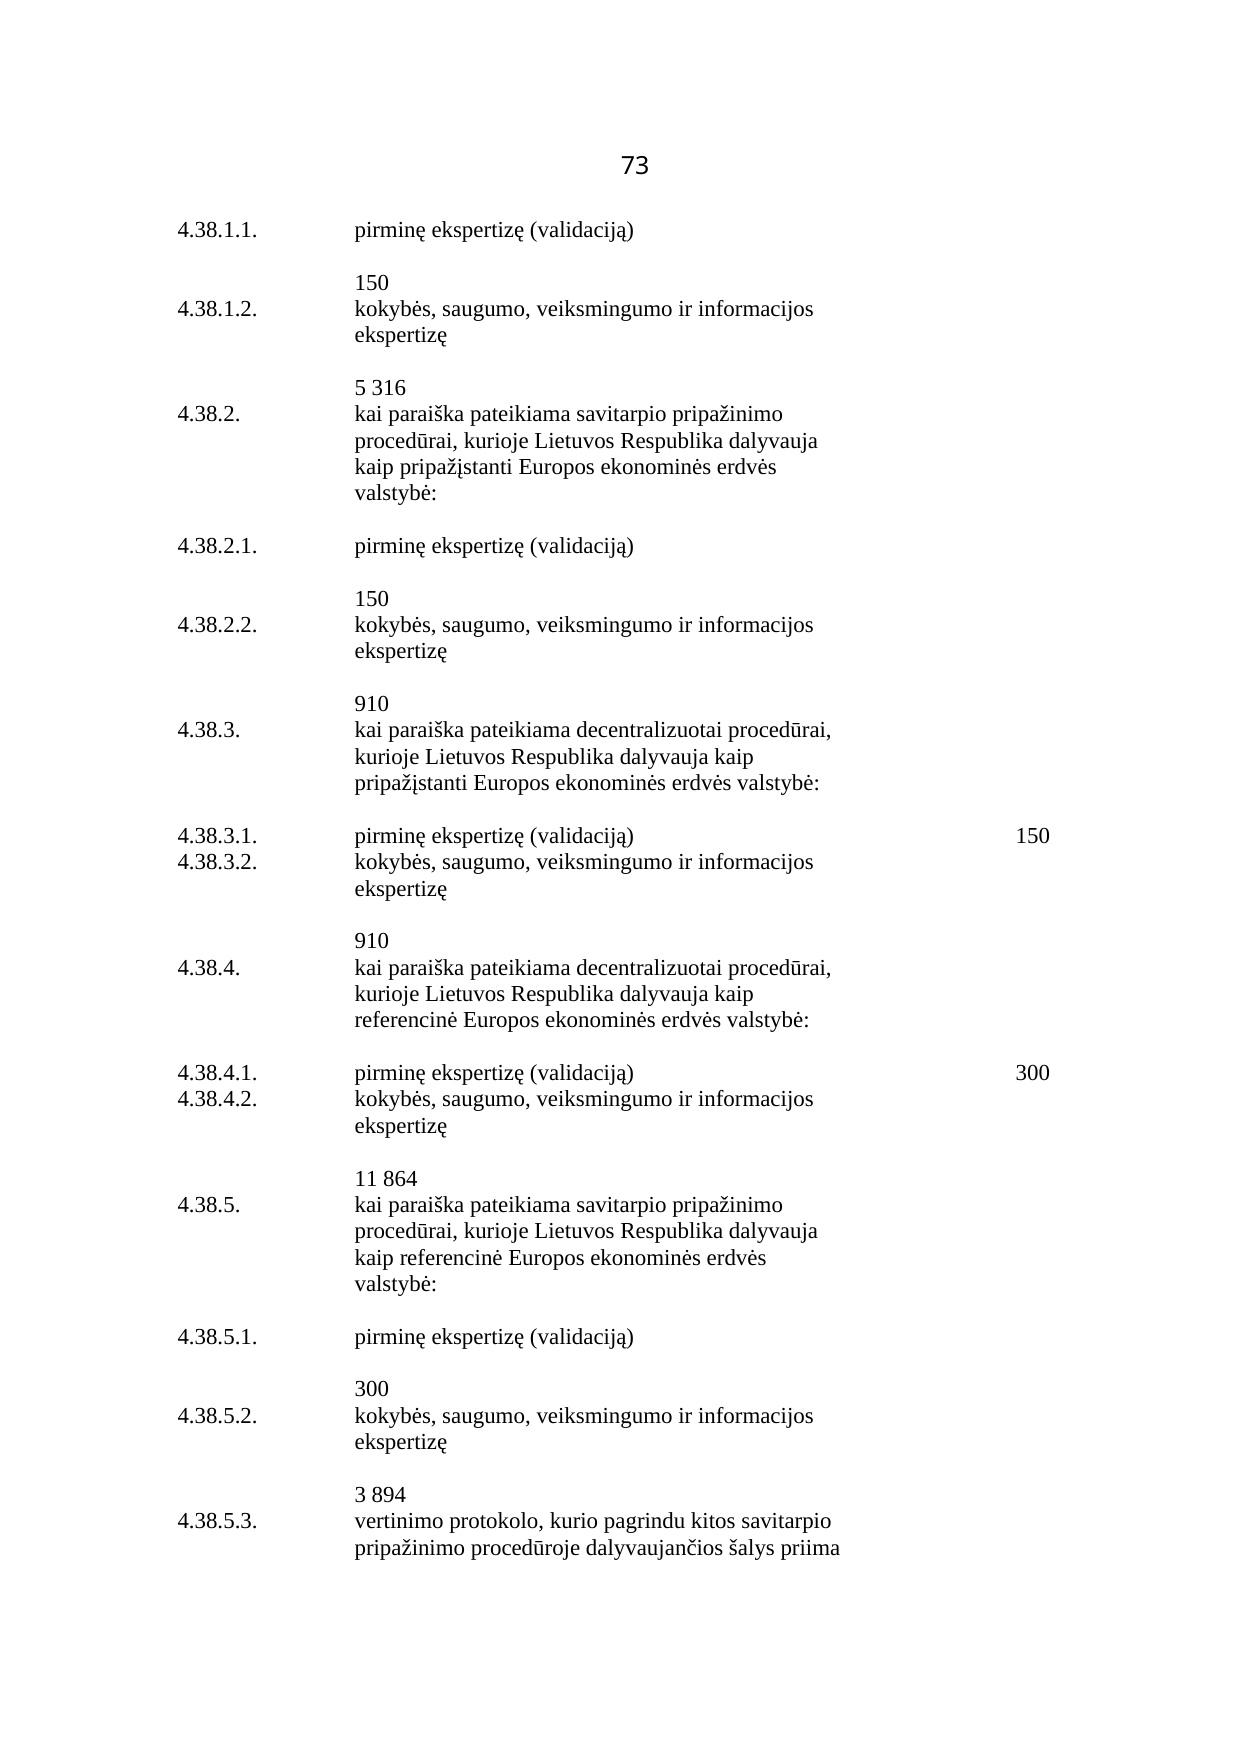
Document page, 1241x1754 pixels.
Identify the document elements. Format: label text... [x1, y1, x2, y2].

text 4.38.5.3. vertinimo protokolo, kurio pagrindu kitos savitarpio pripažinimo procedūroje dalyvaujančios šalys priima [177, 1507, 841, 1560]
text 4.38.3.1. pirminę ekspertizę (validaciją) 150 [177, 822, 1092, 848]
text 4.38.4.1. pirminę ekspertizę (validaciją) 300 [177, 1059, 1092, 1086]
text 4.38.3.2. kokybės, saugumo, veiksmingumo ir informacijos ekspertizę 910 [177, 848, 841, 954]
text 4.38.2.2. kokybės, saugumo, veiksmingumo ir informacijos ekspertizę 910 [177, 611, 841, 717]
text 4.38.5.2. kokybės, saugumo, veiksmingumo ir informacijos ekspertizę 3 894 [177, 1402, 841, 1507]
text 4.38.4.2. kokybės, saugumo, veiksmingumo ir informacijos ekspertizę 11 864 [177, 1086, 841, 1191]
text 4.38.5. kai paraiška pateikiama savitarpio pripažinimo procedūrai, kurioje Lietuvos Respublika dalyvauja kaip referencinė Europos ekonominės erdvės valstybė: [177, 1191, 841, 1323]
text 4.38.2.1. pirminę ekspertizę (validaciją) 150 [177, 532, 841, 611]
text 4.38.3. kai paraiška pateikiama decentralizuotai procedūrai, kurioje Lietuvos Respublika dalyvauja kaip pripažįstanti Europos ekonominės erdvės valstybė: [177, 717, 841, 822]
text 4.38.1.1. pirminę ekspertizę (validaciją) 150 [177, 216, 841, 295]
text 4.38.5.1. pirminę ekspertizę (validaciją) 300 [177, 1323, 841, 1402]
text 4.38.4. kai paraiška pateikiama decentralizuotai procedūrai, kurioje Lietuvos Respublika dalyvauja kaip referencinė Europos ekonominės erdvės valstybė: [177, 954, 841, 1059]
text 4.38.1.2. kokybės, saugumo, veiksmingumo ir informacijos ekspertizę 5 316 [177, 295, 841, 400]
text 4.38.2. kai paraiška pateikiama savitarpio pripažinimo procedūrai, kurioje Lietuvos Respublika dalyvauja kaip pripažįstanti Europos ekonominės erdvės valstybė: [177, 400, 841, 532]
